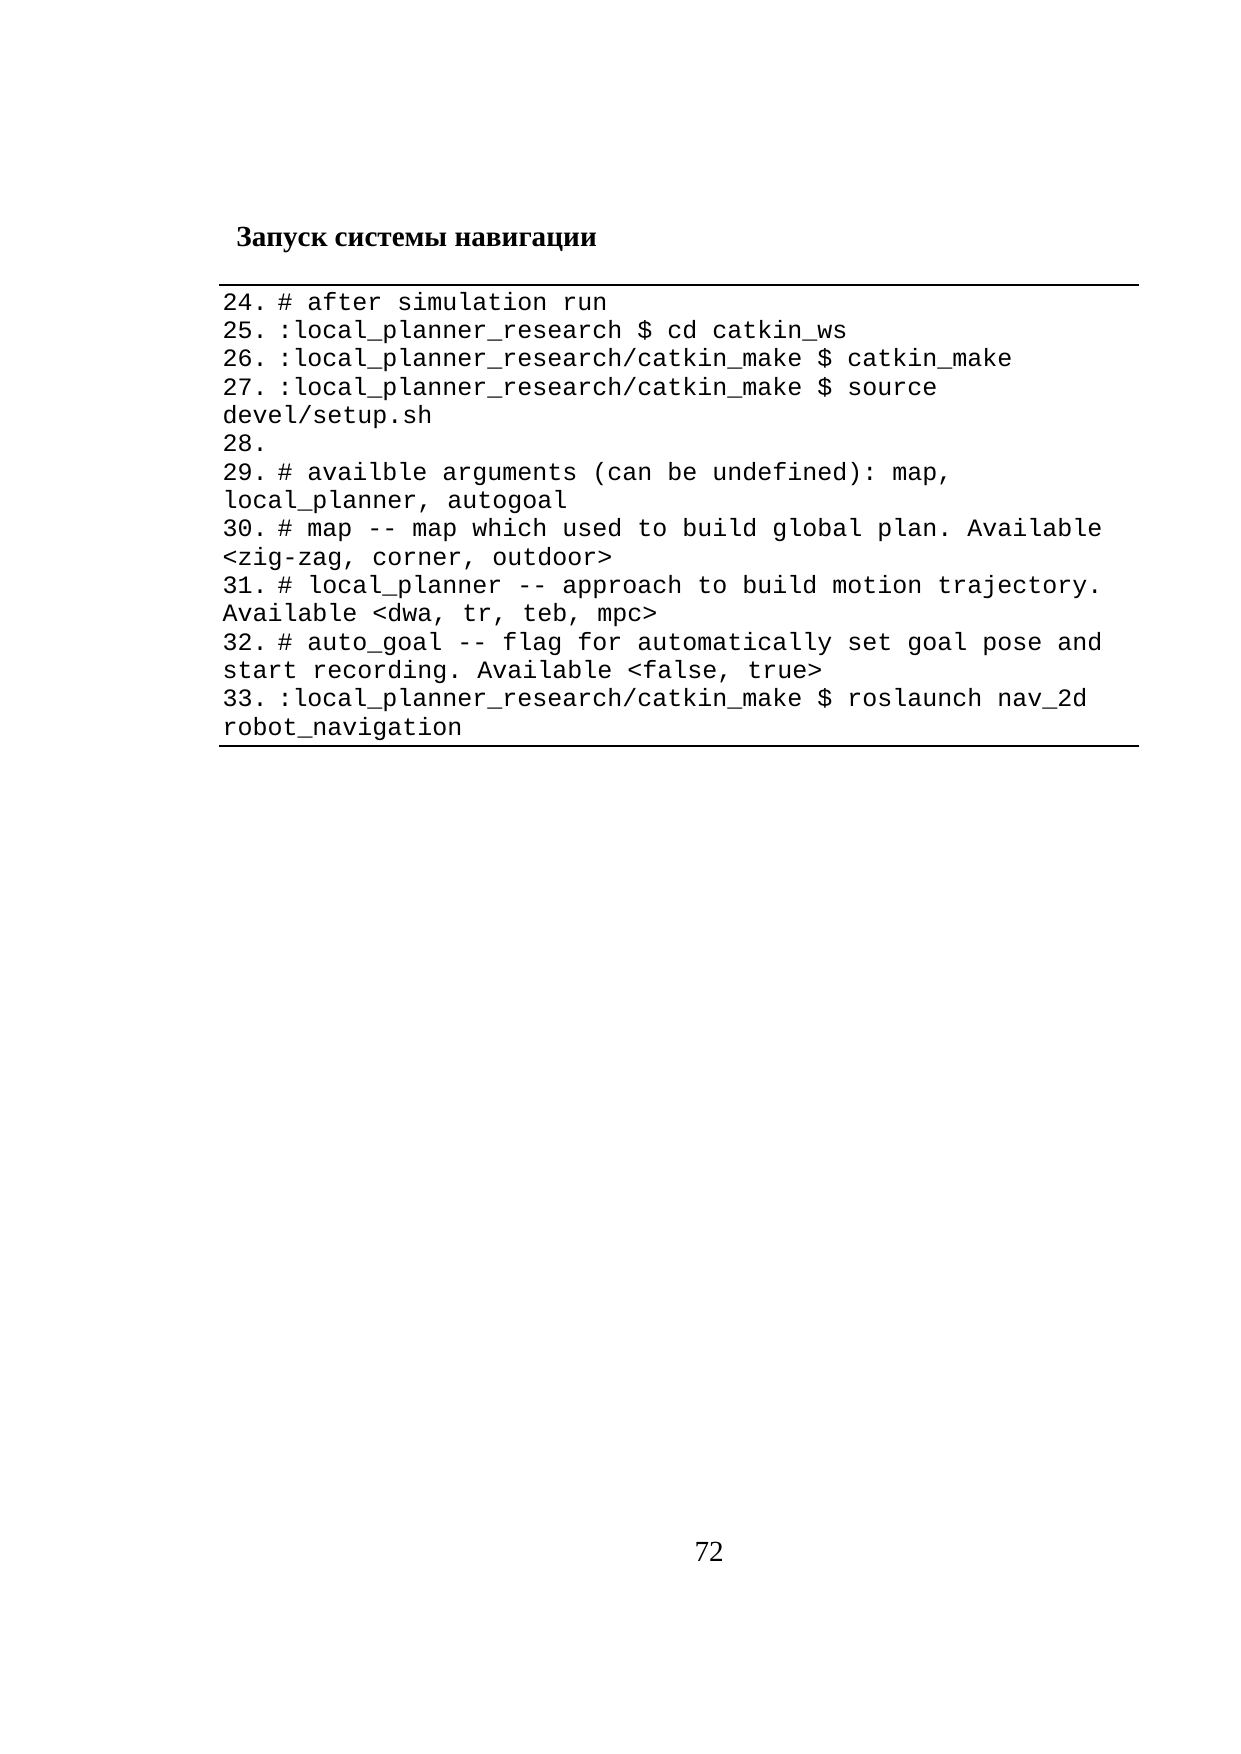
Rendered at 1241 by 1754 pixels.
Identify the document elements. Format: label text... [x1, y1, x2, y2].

list :local_planner_research/catkin_make $ catkin_make [219, 341, 1139, 369]
list :local_planner_research $ cd catkin_ws [219, 313, 1139, 341]
list # local_planner -- approach to build motion trajectory. Available <dwa, tr, teb, mpc> [219, 568, 1139, 624]
list :local_planner_research/catkin_make $ roslaunch nav_2d robot_navigation [219, 681, 1139, 745]
text Запуск системы навигации [177, 219, 1181, 253]
list # map -- map which used to build global plan. Available <zig-zag, corner, outdoor> [219, 511, 1139, 568]
list :local_planner_research/catkin_make $ source devel/setup.sh [219, 369, 1139, 431]
list # auto_goal -- flag for automatically set goal pose and start recording. Available <false, true> [219, 624, 1139, 681]
list # after simulation run [219, 286, 1139, 313]
list # availble arguments (can be undefined): map, local_planner, autogoal [219, 454, 1139, 511]
